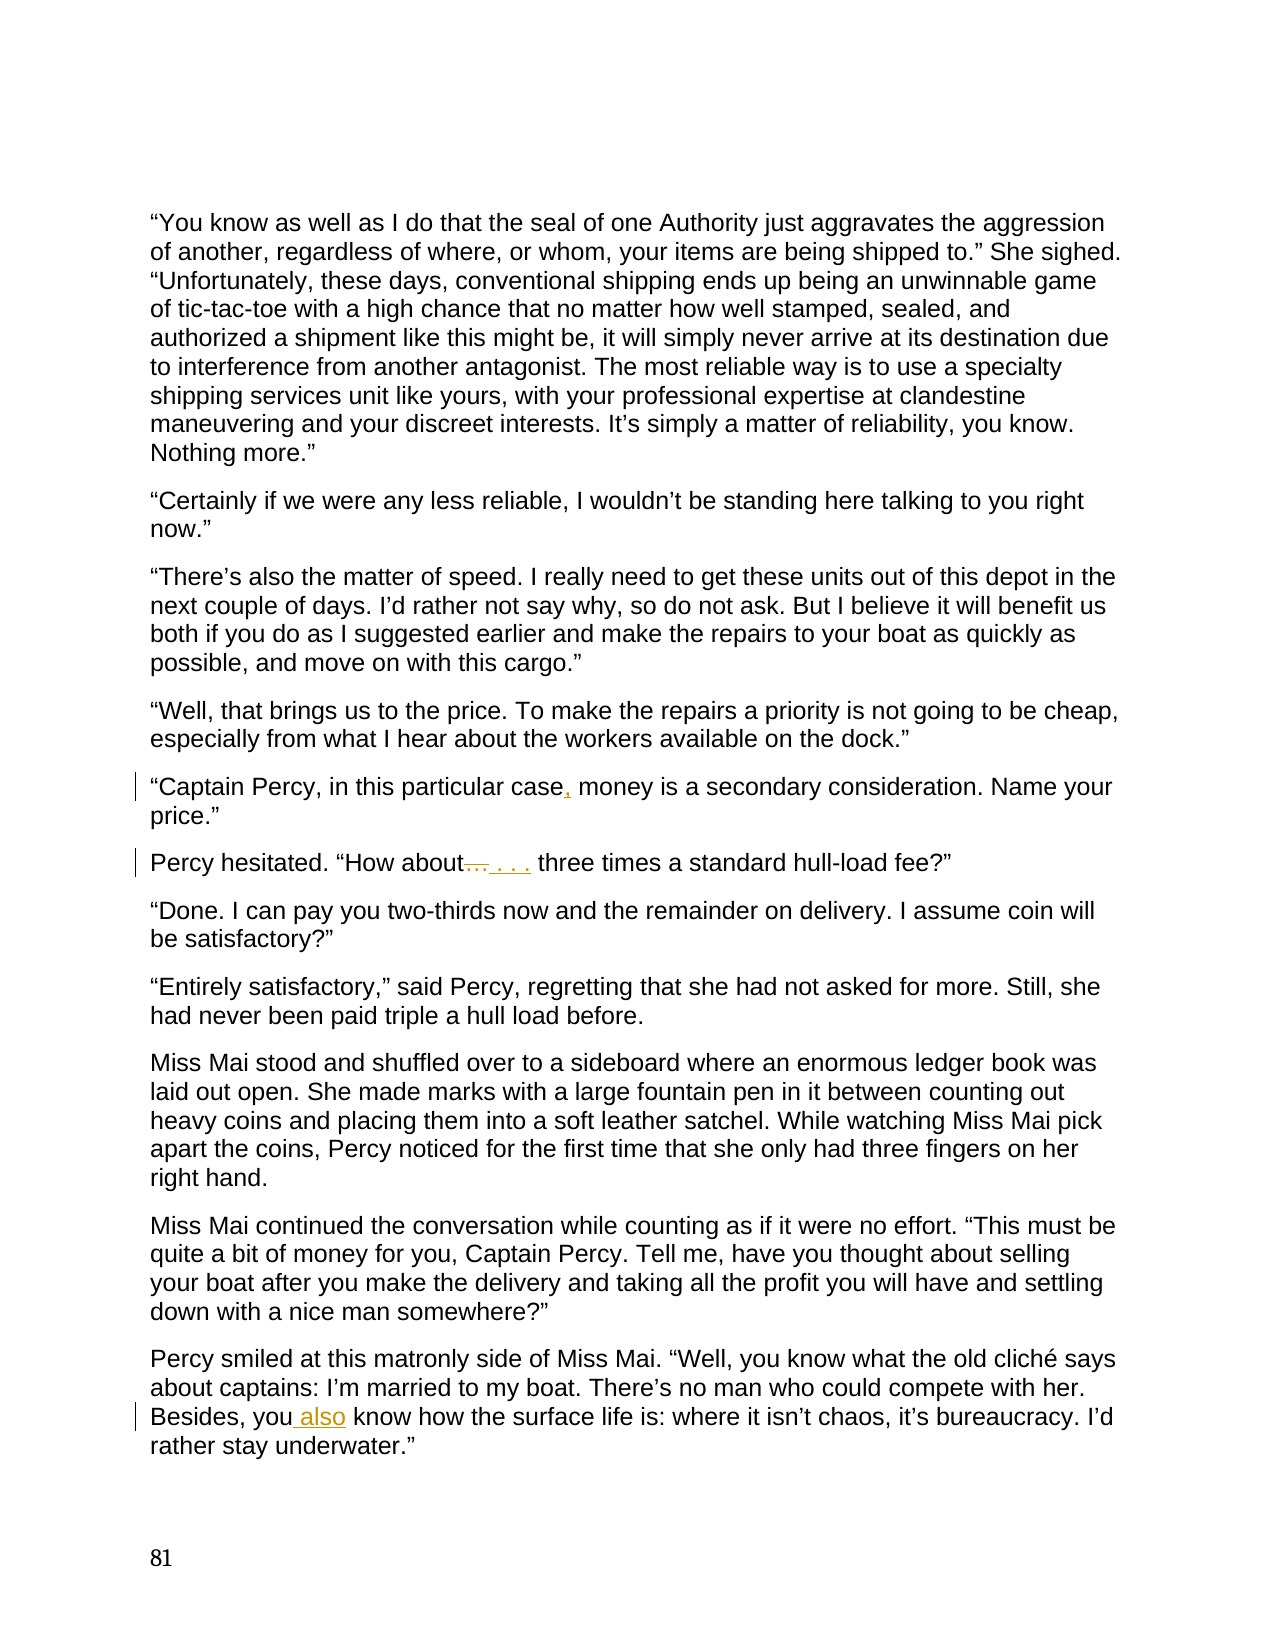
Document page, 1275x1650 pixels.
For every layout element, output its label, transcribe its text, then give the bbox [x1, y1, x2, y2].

text “Done. I can pay you two-thirds now and the remainder on delivery. I assume coin will be satisfactory?” [150, 896, 1125, 953]
text “There’s also the matter of speed. I really need to get these units out of this depot in the next couple of days. I’d rather not say why, so do not ask. But I believe it will benefit us both if you do as I suggested earlier and make the repairs to your boat as quickly as possible, and move on with this cargo.” [150, 562, 1125, 677]
text Percy hesitated. “How about . . . three times a standard hull-load fee?” [150, 848, 1125, 877]
text Miss Mai stood and shuffled over to a sideboard where an enormous ledger book was laid out open. She made marks with a large fountain pen in it between counting out heavy coins and placing them into a soft leather satchel. While watching Miss Mai pick apart the coins, Percy noticed for the first time that she only had three fingers on her right hand. [150, 1048, 1125, 1192]
text “Certainly if we were any less reliable, I wouldn’t be standing here talking to you right now.” [150, 486, 1125, 543]
text Percy smiled at this matronly side of Miss Mai. “Well, you know what the old cliché says about captains: I’m married to my boat. There’s no man who could compete with her. Besides, you also know how the surface life is: where it isn’t chaos, it’s bureaucracy. I’d rather stay underwater.” [150, 1344, 1125, 1459]
text “Well, that brings us to the price. To make the repairs a priority is not going to be cheap, especially from what I hear about the workers available on the dock.” [150, 696, 1125, 753]
text Miss Mai continued the conversation while counting as if it were no effort. “This must be quite a bit of money for you, Captain Percy. Tell me, have you thought about selling your boat after you make the delivery and taking all the profit you will have and settling down with a nice man somewhere?” [150, 1211, 1125, 1326]
text “Entirely satisfactory,” said Percy, regretting that she had not asked for more. Still, she had never been paid triple a hull load before. [150, 972, 1125, 1029]
text “Captain Percy, in this particular case, money is a secondary consideration. Name your price.” [150, 772, 1125, 829]
text “You know as well as I do that the seal of one Authority just aggravates the aggression of another, regardless of where, or whom, your items are being shipped to.” She sighed. “Unfortunately, these days, conventional shipping ends up being an unwinnable game of tic-tac-toe with a high chance that no matter how well stamped, sealed, and authorized a shipment like this might be, it will simply never arrive at its destination due to interference from another antagonist. The most reliable way is to use a specialty shipping services unit like yours, with your professional expertise at clandestine maneuvering and your discreet interests. It’s simply a matter of reliability, you know. Nothing more.” [150, 208, 1125, 467]
